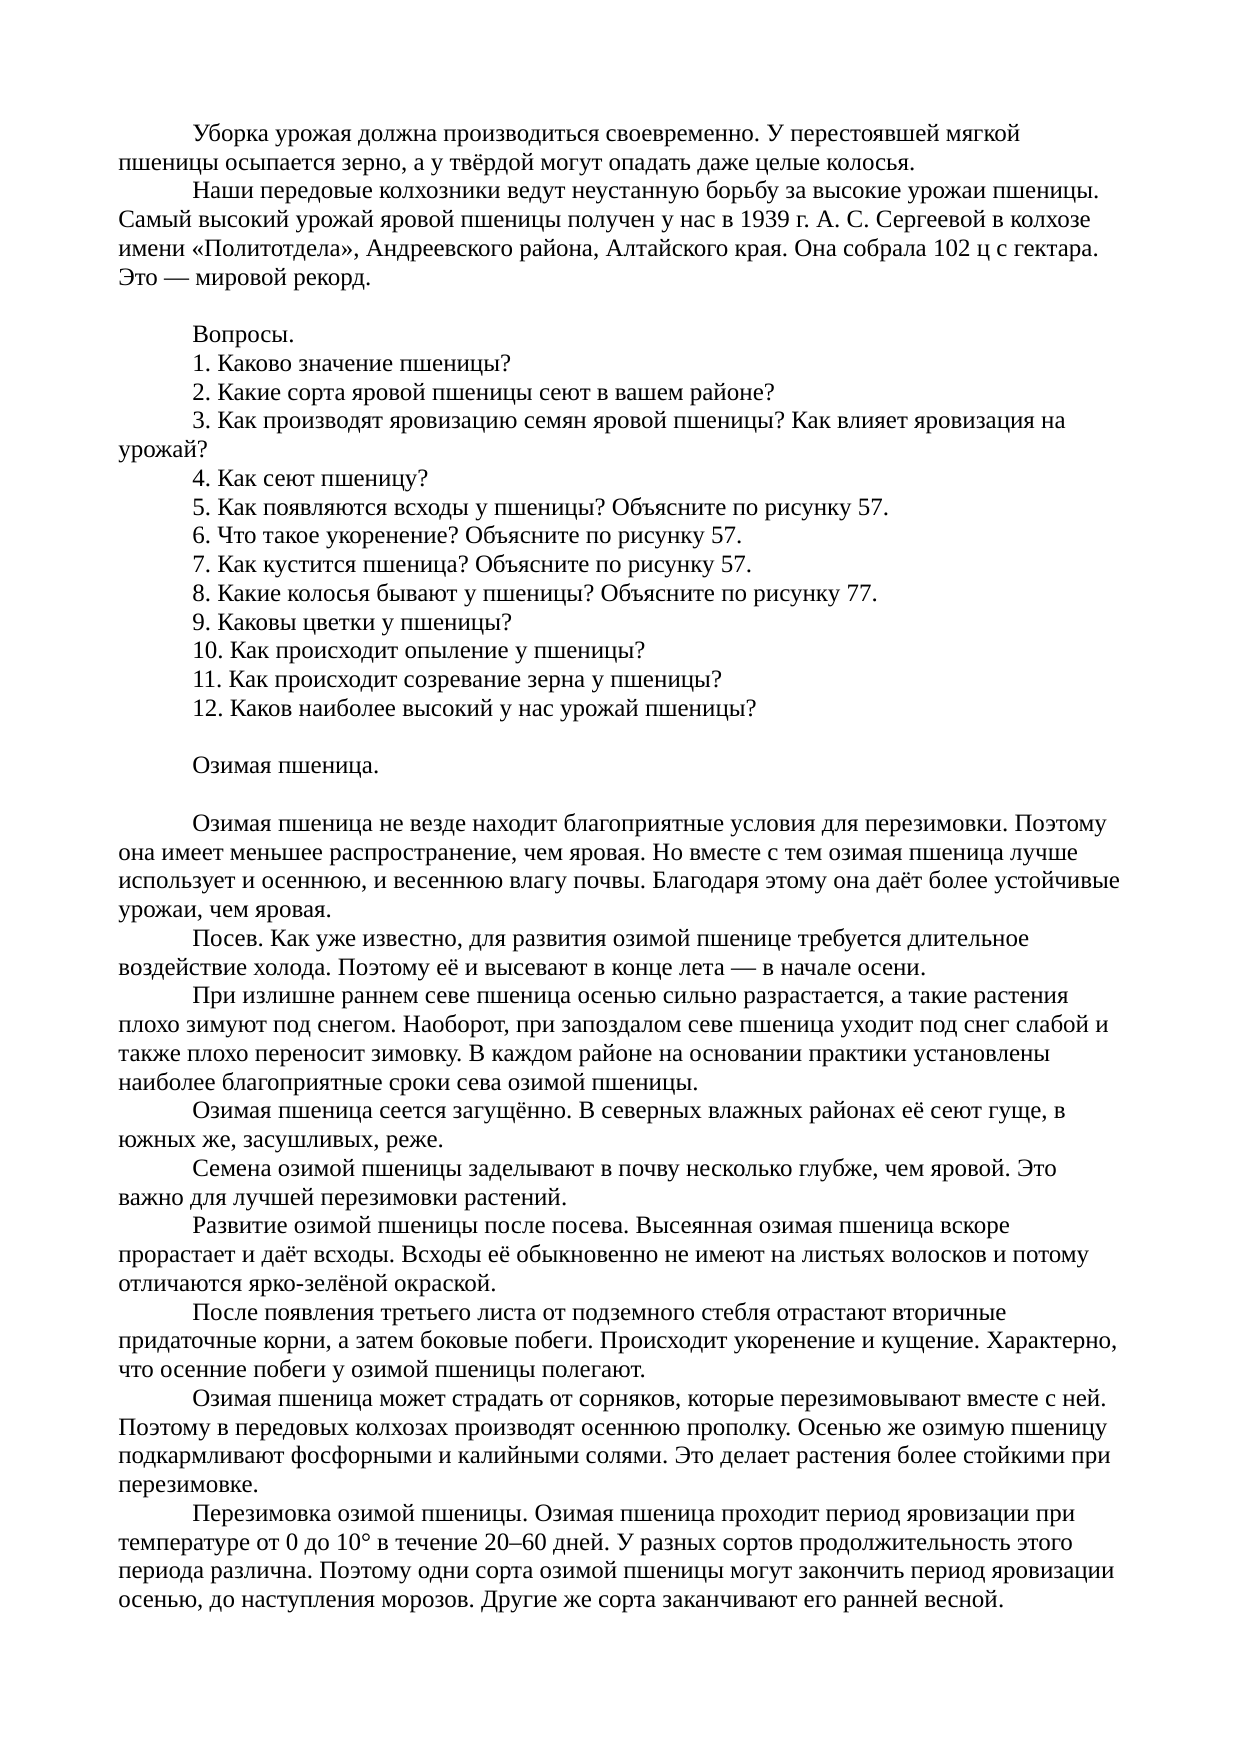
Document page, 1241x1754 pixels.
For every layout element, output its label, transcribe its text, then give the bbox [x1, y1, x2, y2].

text Перезимовка озимой пшеницы. Озимая пшеница проходит период яровизации при температуре от 0 до 10° в течение 20–60 дней. У разных сортов продолжительность этого периода различна. Поэтому одни сорта озимой пшеницы могут закончить период яровизации осенью, до наступления морозов. Другие же сорта заканчивают его ранней весной. [118, 1498, 1122, 1613]
text 1. Каково значение пшеницы? [118, 348, 1122, 377]
text 3. Как производят яровизацию семян яровой пшеницы? Как влияет яровизация на урожай? [118, 406, 1122, 463]
text 12. Каков наиболее высокий у нас урожай пшеницы? [118, 693, 1122, 722]
text 2. Какие сорта яровой пшеницы сеют в вашем районе? [118, 377, 1122, 406]
text Озимая пшеница не везде находит благоприятные условия для перезимовки. Поэтому она имеет меньшее распространение, чем яровая. Но вместе с тем озимая пшеница лучше использует и осеннюю, и весеннюю влагу почвы. Благодаря этому она даёт более устойчивые урожаи, чем яровая. [118, 808, 1122, 923]
text 11. Как происходит созревание зерна у пшеницы? [118, 664, 1122, 693]
text 10. Как происходит опыление у пшеницы? [118, 636, 1122, 664]
text 7. Как кустится пшеница? Объясните по рисунку 57. [118, 549, 1122, 578]
text Уборка урожая должна производиться своевременно. У перестоявшей мягкой пшеницы осыпается зерно, а у твёрдой могут опадать даже целые колосья. [118, 118, 1122, 176]
text Развитие озимой пшеницы после посева. Высеянная озимая пшеница вскоре прорастает и даёт всходы. Всходы её обыкновенно не имеют на листьях волосков и потому отличаются ярко-зелёной окраской. [118, 1211, 1122, 1297]
text 8. Какие колосья бывают у пшеницы? Объясните по рисунку 77. [118, 578, 1122, 607]
text 4. Как сеют пшеницу? [118, 463, 1122, 492]
text Посев. Как уже известно, для развития озимой пшенице требуется длительное воздействие холода. Поэтому её и высевают в конце лета — в начале осени. [118, 923, 1122, 981]
text Озимая пшеница. [118, 751, 1122, 779]
text Вопросы. [118, 319, 1122, 348]
text При излишне раннем севе пшеница осенью сильно разрастается, а такие растения плохо зимуют под снегом. Наоборот, при запоздалом севе пшеница уходит под снег слабой и также плохо переносит зимовку. В каждом районе на основании практики установлены наиболее благоприятные сроки сева озимой пшеницы. [118, 981, 1122, 1096]
text Семена озимой пшеницы заделывают в почву несколько глубже, чем яровой. Это важно для лучшей перезимовки растений. [118, 1153, 1122, 1211]
text Озимая пшеница может страдать от сорняков, которые перезимовывают вместе с ней. Поэтому в передовых колхозах производят осеннюю прополку. Осенью же озимую пшеницу подкармливают фосфорными и калийными солями. Это делает растения более стойкими при перезимовке. [118, 1383, 1122, 1498]
text 9. Каковы цветки у пшеницы? [118, 607, 1122, 636]
text Озимая пшеница сеется загущённо. В северных влажных районах её сеют гуще, в южных же, засушливых, реже. [118, 1096, 1122, 1153]
text После появления третьего листа от подземного стебля отрастают вторичные придаточные корни, а затем боковые побеги. Происходит укоренение и кущение. Характерно, что осенние побеги у озимой пшеницы полегают. [118, 1297, 1122, 1383]
text 6. Что такое укоренение? Объясните по рисунку 57. [118, 521, 1122, 549]
text Наши передовые колхозники ведут неустанную борьбу за высокие урожаи пшеницы. Самый высокий урожай яровой пшеницы получен у нас в 1939 г. А. С. Сергеевой в колхозе имени «Политотдела», Андреевского района, Алтайского края. Она собрала 102 ц с гектара. Это — мировой рекорд. [118, 176, 1122, 291]
text 5. Как появляются всходы у пшеницы? Объясните по рисунку 57. [118, 492, 1122, 521]
